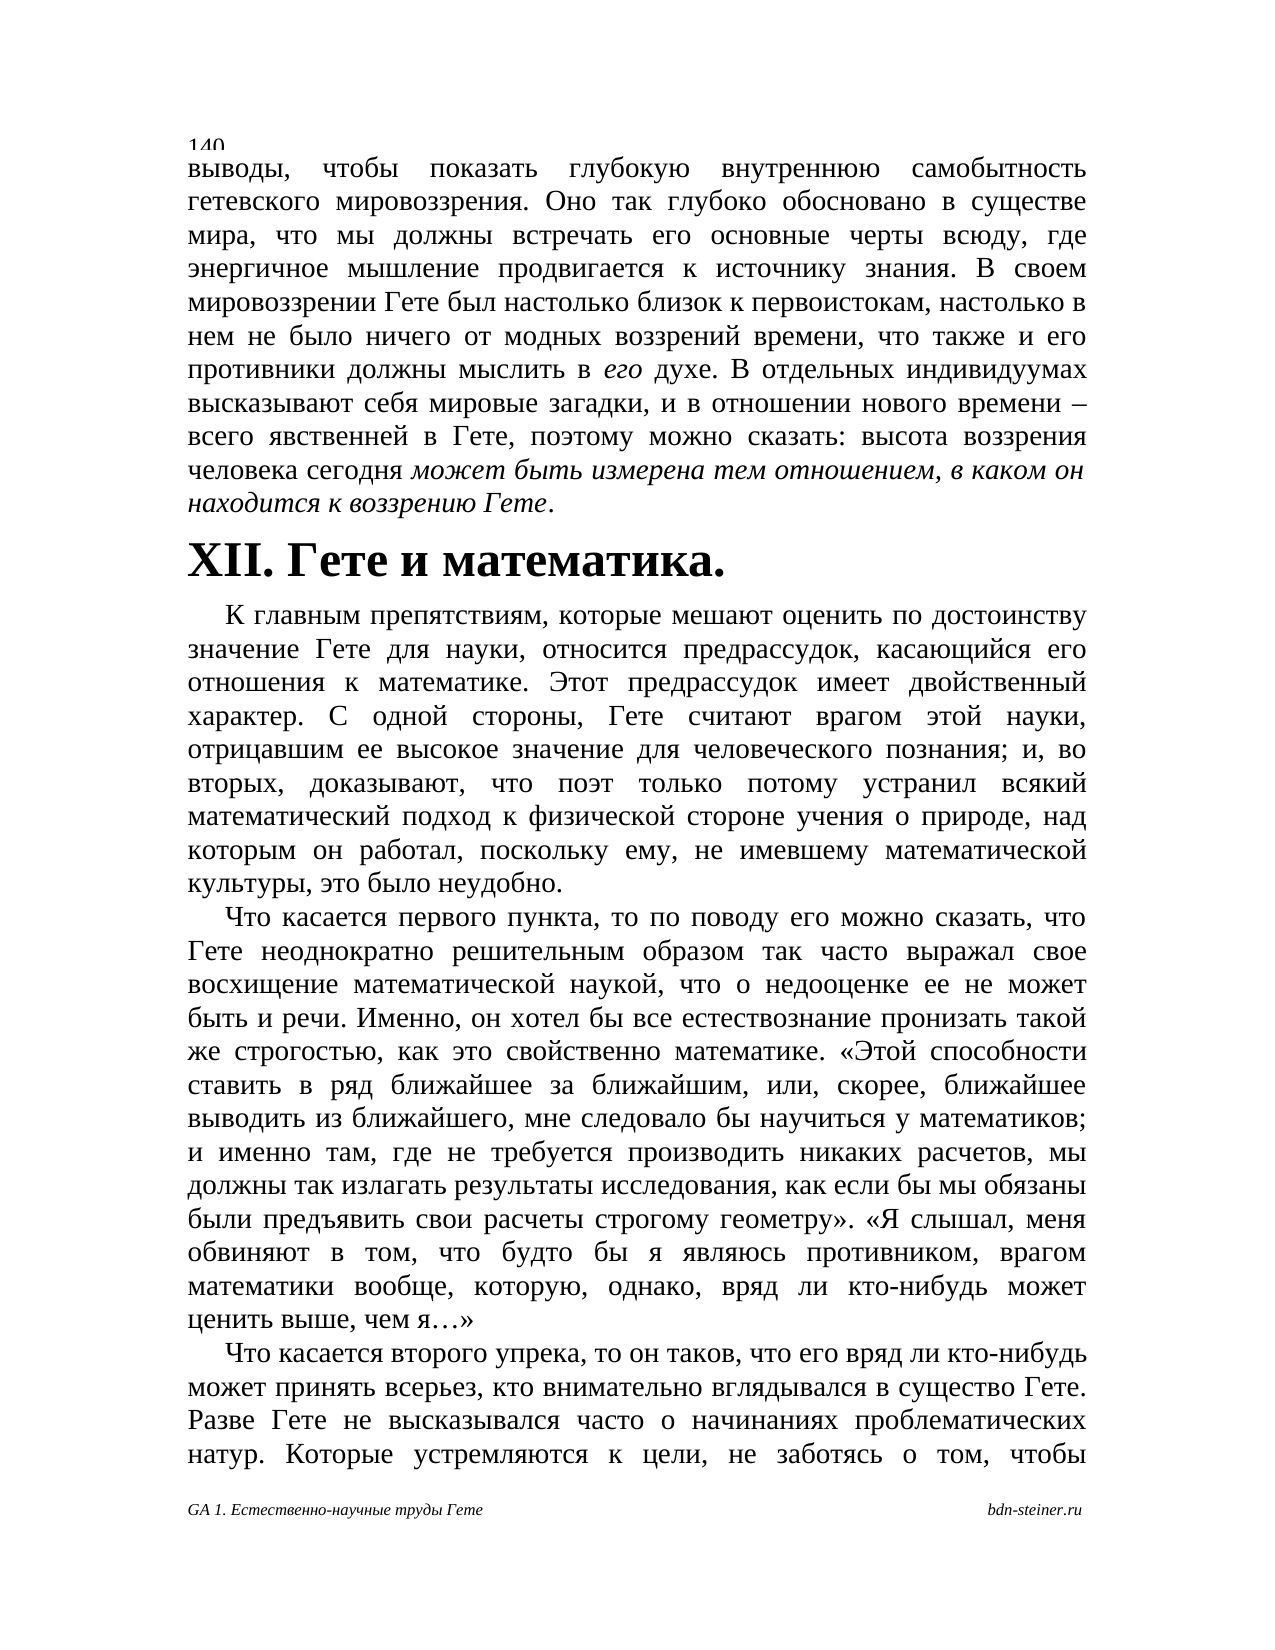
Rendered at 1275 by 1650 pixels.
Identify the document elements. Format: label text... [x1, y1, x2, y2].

subtitle XII. Гете и математика. [187, 529, 1087, 587]
text Что касается второго упрека, то он таков, что его вряд ли кто-нибудь может принять всерьез, кто внимательно вглядывался в существо Гете. Разве Гете не высказывался часто о начинаниях проблематических натур. Которые устремляются к цели, не заботясь о том, чтобы [187, 1335, 1087, 1469]
text К главным препятствиям, которые мешают оценить по достоинству значение Гете для науки, относится предрассудок, касающийся его отношения к математике. Этот предрассудок имеет двойственный характер. С одной стороны, Гете считают врагом этой науки, отрицавшим ее высокое значение для человеческого познания; и, во вторых, доказывают, что поэт только потому устранил всякий математический подход к физической стороне учения о природе, над которым он работал, поскольку ему, не имевшему математической культуры, это было неудобно. [187, 597, 1087, 899]
text выводы, чтобы показать глубокую внутреннюю самобытность гетевского мировоззрения. Оно так глубоко обосновано в существе мира, что мы должны встречать его основные черты всюду, где энергичное мышление продвигается к источнику знания. В своем мировоззрении Гете был настолько близок к первоистокам, настолько в нем не было ничего от модных воззрений времени, что также и его противники должны мыслить в его духе. В отдельных индивидуумах высказывают себя мировые загадки, и в отношении нового времени – всего явственней в Гете, поэтому можно сказать: высота воззрения человека сегодня может быть измерена тем отношением, в каком он находится к воззрению Гете. [187, 150, 1087, 519]
text Что касается первого пункта, то по поводу его можно сказать, что Гете неоднократно решительным образом так часто выражал свое восхищение математической наукой, что о недооценке ее не может быть и речи. Именно, он хотел бы все естествознание пронизать такой же строгостью, как это свойственно математике. «Этой способности ставить в ряд ближайшее за ближайшим, или, скорее, ближайшее выводить из ближайшего, мне следовало бы научиться у математиков; и именно там, где не требуется производить никаких расчетов, мы должны так излагать результаты исследования, как если бы мы обязаны были предъявить свои расчеты строгому геометру». «Я слышал, меня обвиняют в том, что будто бы я являюсь противником, врагом математики вообще, которую, однако, вряд ли кто-нибудь может ценить выше, чем я…» [187, 899, 1087, 1335]
